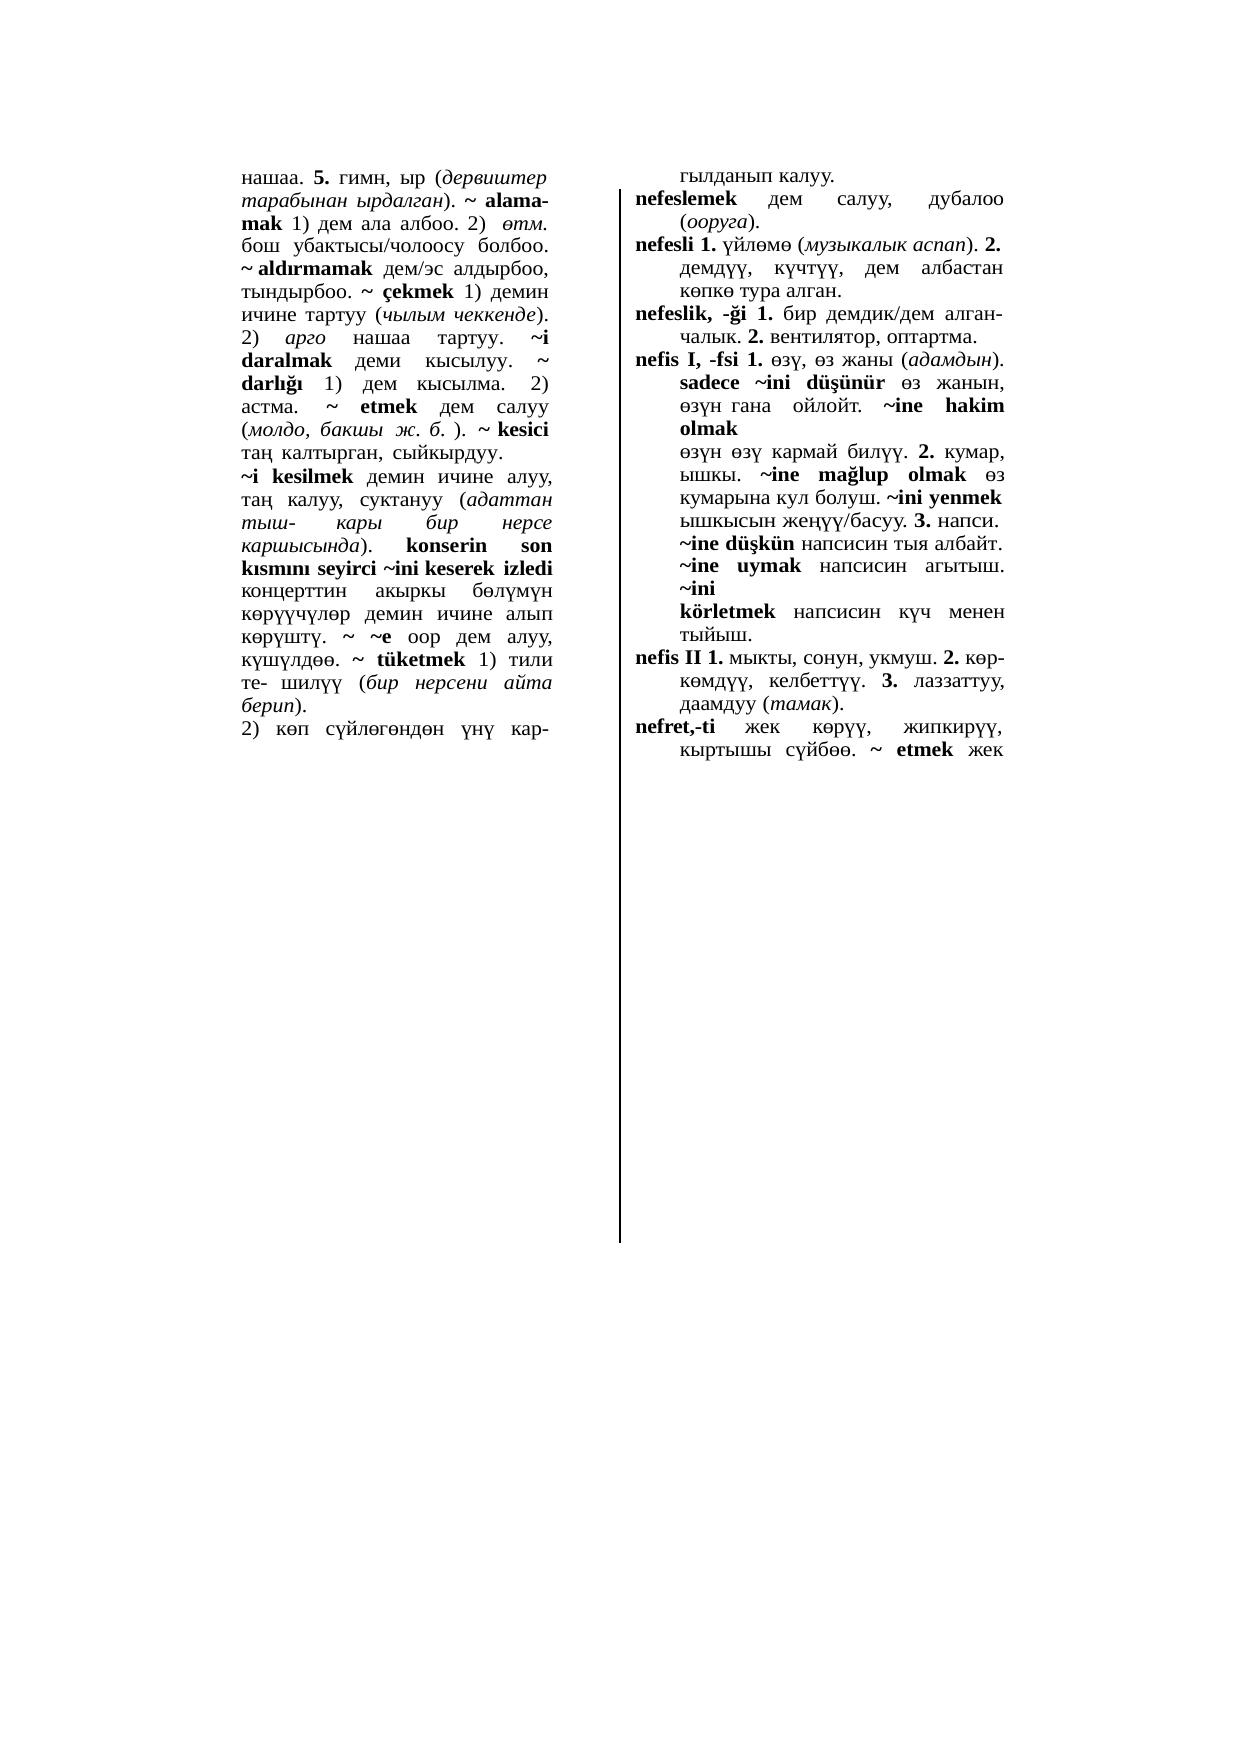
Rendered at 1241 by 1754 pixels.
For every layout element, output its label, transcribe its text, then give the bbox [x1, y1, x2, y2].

text nefis II 1. мыкты, сонун, укмуш. 2. көр- [635, 646, 1065, 669]
text көмдүү, келбеттүү. 3. лаззаттуу, даамдуу (тамак). [679, 669, 1005, 715]
text ~i kesilmek демин ичине алуу, таң калуу, суктануу (адаттан тыш- кары бир нерсе каршысында). konserin son kısmını seyirci ~ini keserek izledi концерттин акыркы бөлүмүн көрүүчүлөр демин ичине алып көрүштү. ~ ~e оор дем алуу, күшүлдөө. ~ tüketmek 1) тили те- шилүү (бир нерсени айта берип). [241, 464, 552, 717]
text nefret,-ti жек көрүү, жипкирүү, [635, 715, 1065, 738]
text (ооруга). [679, 210, 763, 233]
text nefeslemek дем салуу, дубалоо [635, 187, 1065, 210]
text кыртышы сүйбөө. ~ etmek жек [679, 738, 1004, 761]
text гылданып калуу. [679, 164, 1005, 187]
text ~ine uymak напсисин агытыш. ~ini [679, 554, 1005, 600]
text нашаа. 5. гимн, ыр (дервиштер тарабынан ырдалган). ~ alama- mak 1) дем ала албоо. 2) өтм. бош убактысы/чолоосу болбоо. ~ aldırmamak дем/эс алдырбоо, тындырбоо. ~ çekmek 1) демин ичине тартуу (чылым чеккенде). 2) арго нашаа тартуу. ~i daralmak деми кысылуу. ~ darlığı 1) дем кысылма. 2) астма. ~ etmek дем салуу (молдо, бакшы ж. б. ). ~ kesici таң калтырган, сыйкырдуу. [241, 164, 549, 464]
text nefeslik, -ği 1. бир демдик/дем алган- чалык. 2. вентилятор, оптартма. [635, 302, 1042, 348]
text өзүн өзү кармай билүү. 2. кумар, ышкы. ~ine mağlup olmak өз кумарына кул болуш. ~ini yenmek [679, 440, 1005, 509]
text көпкө тура алган. [679, 279, 843, 302]
text ышкысын жеңүү/басуу. 3. напси. [679, 509, 1005, 532]
text ~ine düşkün напсисин тыя албайт. [679, 532, 1005, 554]
text демдүү, күчтүү, дем албастан [679, 256, 1004, 279]
text nefis I, -fsi 1. өзү, өз жаны (адамдын). sadece ~ini düşünür өз жанын, өзүн гана ойлойт. ~ine hakim olmak [635, 348, 1005, 440]
text nefesli 1. үйлөмө (музыкалык аспап). 2. [635, 233, 1065, 256]
text 2) көп сүйлөгөндөн үнү кар- [241, 717, 549, 740]
text körletmek напсисин күч менен тыйыш. [679, 600, 1004, 646]
